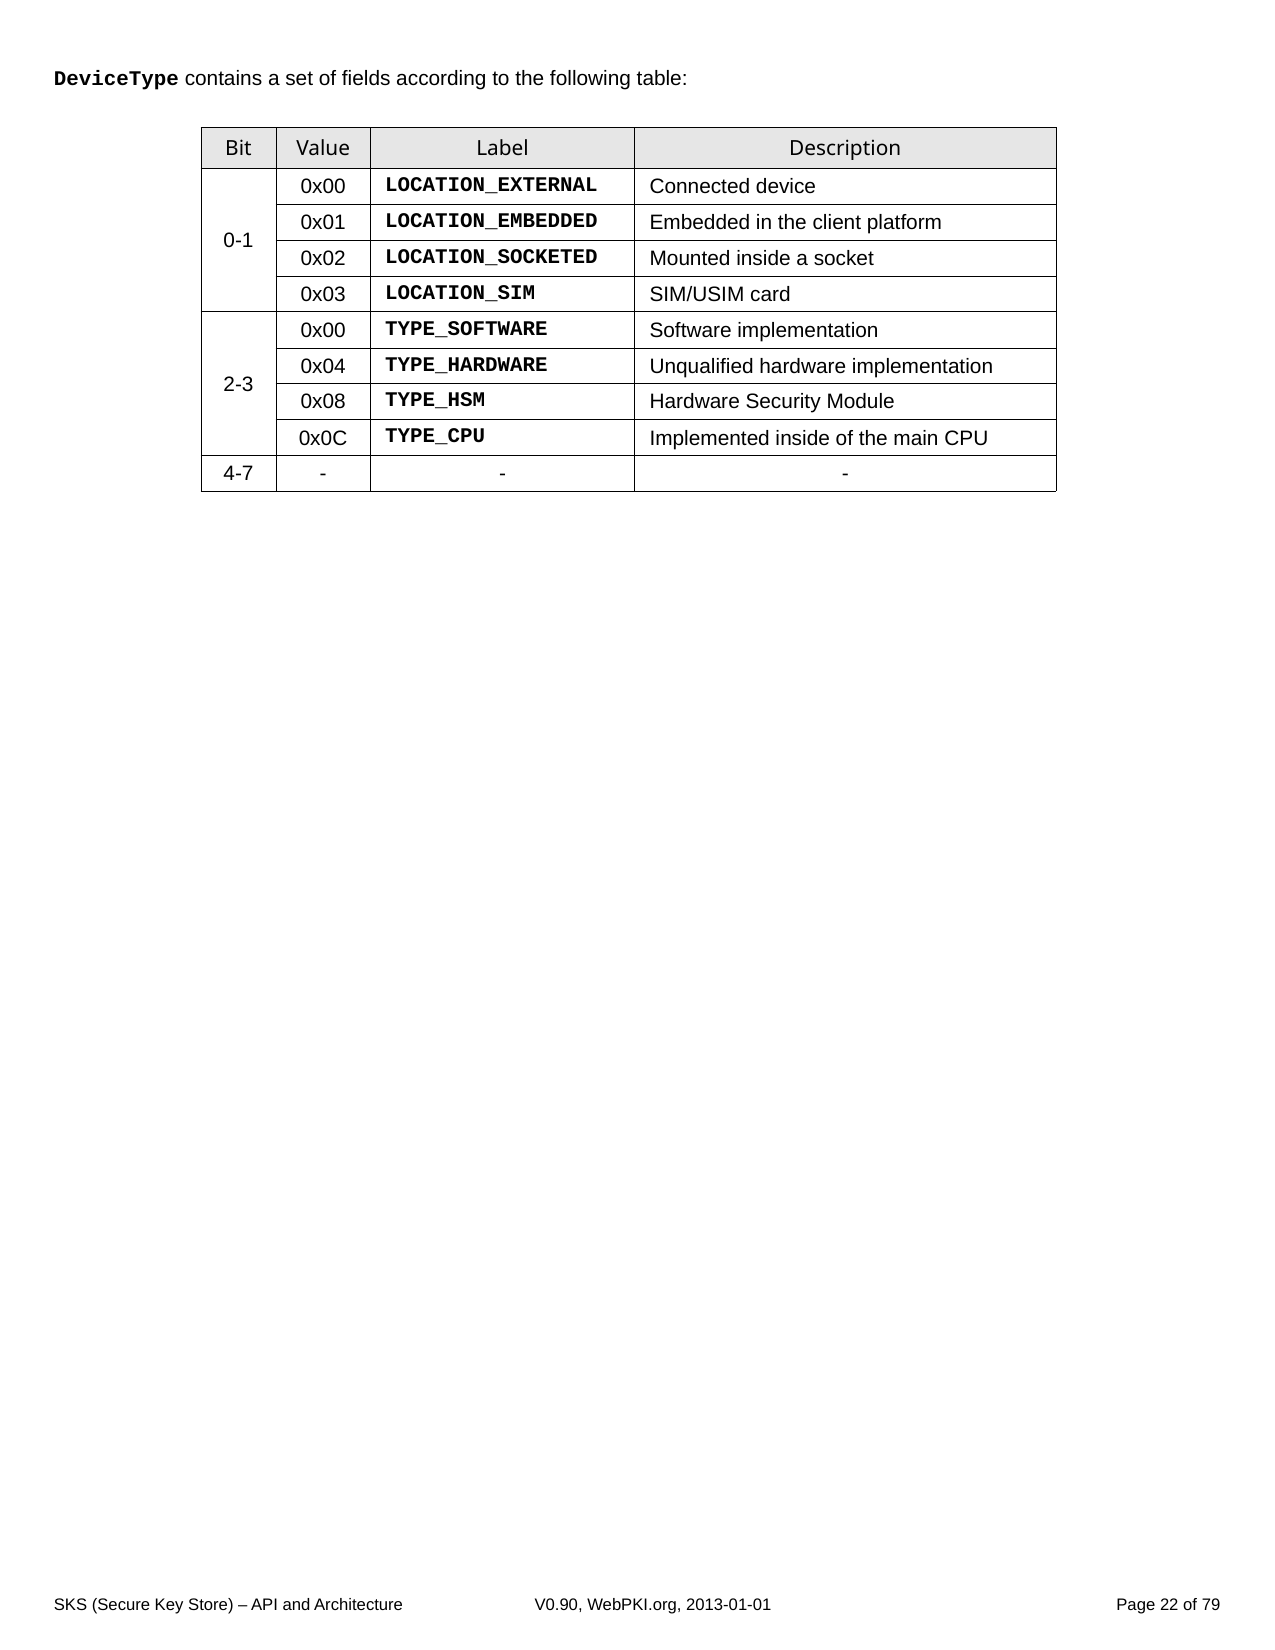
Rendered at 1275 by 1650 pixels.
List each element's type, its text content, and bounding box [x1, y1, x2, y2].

table_cell SIM/USIM card [635, 277, 1056, 311]
table_cell - [635, 456, 1056, 491]
table_header Value [277, 128, 370, 168]
table_cell LOCATION_SIM [371, 277, 634, 311]
table_header Label [371, 128, 634, 168]
table_cell Unqualified hardware implementation [635, 349, 1056, 383]
table_cell 0x01 [277, 205, 370, 239]
table_header Description [635, 128, 1056, 168]
table_cell LOCATION_SOCKETED [371, 241, 634, 276]
table_cell 4‑7 [202, 456, 276, 491]
table_cell TYPE_SOFTWARE [371, 312, 634, 347]
table_cell 0x00 [277, 169, 370, 204]
table_cell - [371, 456, 634, 491]
table_cell Hardware Security Module [635, 384, 1056, 419]
table_cell Mounted inside a socket [635, 241, 1056, 276]
table_cell Connected device [635, 169, 1056, 204]
table_cell TYPE_HARDWARE [371, 349, 634, 383]
table_cell Software implementation [635, 312, 1056, 347]
table_header Bit [202, 128, 276, 168]
table_cell TYPE_HSM [371, 384, 634, 419]
table_cell 0x02 [277, 241, 370, 276]
table_cell TYPE_CPU [371, 420, 634, 455]
table_cell 0x00 [277, 312, 370, 347]
table_cell 0x03 [277, 277, 370, 311]
table_cell Implemented inside of the main CPU [635, 420, 1056, 455]
table_cell 0x04 [277, 349, 370, 383]
table_cell 0x08 [277, 384, 370, 419]
table_cell Embedded in the client platform [635, 205, 1056, 239]
table_cell 0x0C [277, 420, 370, 455]
table_cell 0‑1 [202, 169, 276, 311]
table_cell 2‑3 [202, 312, 276, 455]
text DeviceType contains a set of fields according to the following table: [54, 66, 1221, 116]
table_cell LOCATION_EMBEDDED [371, 205, 634, 239]
table_cell - [277, 456, 370, 491]
table_cell LOCATION_EXTERNAL [371, 169, 634, 204]
